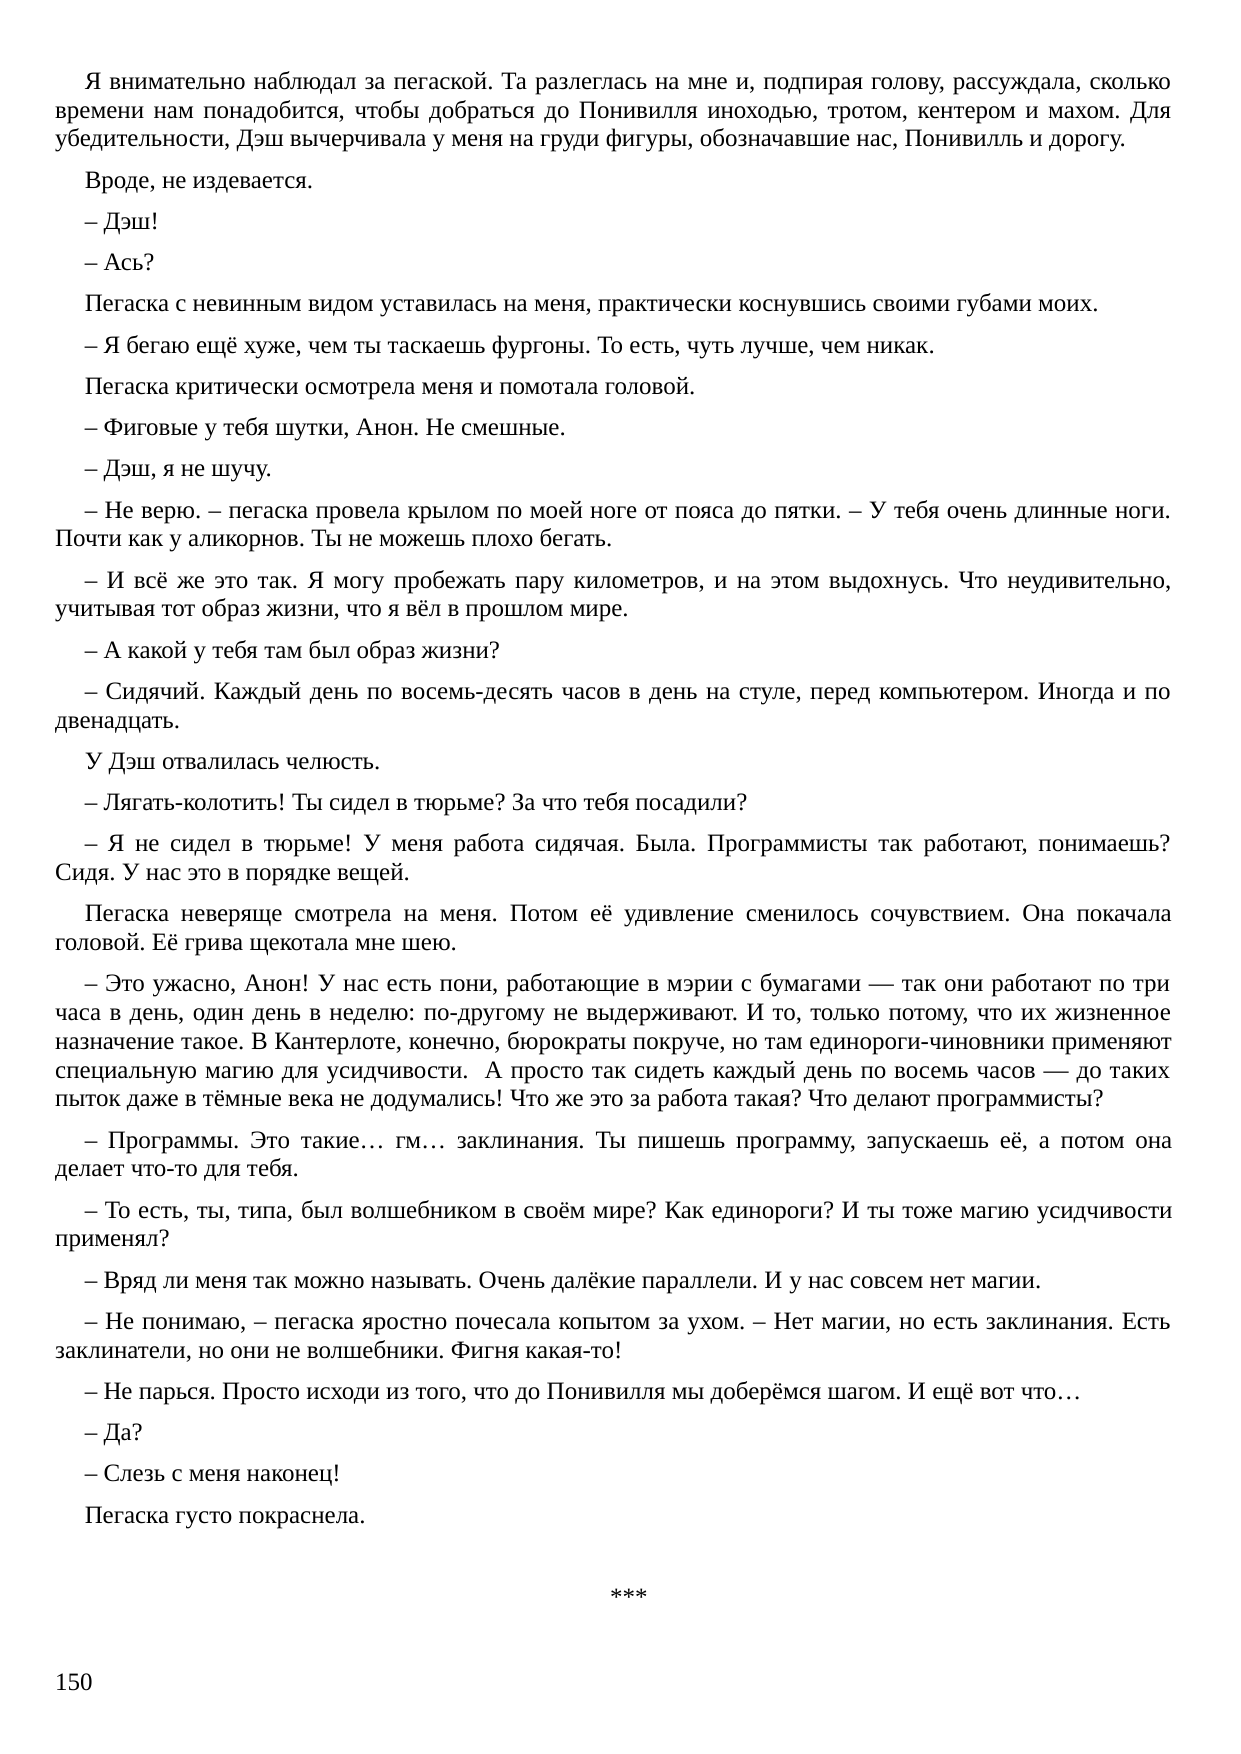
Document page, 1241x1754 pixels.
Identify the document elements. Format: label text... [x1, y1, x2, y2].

text – А какой у тебя там был образ жизни? [55, 635, 1173, 663]
text – Я не сидел в тюрьме! У меня работа сидячая. Была. Программисты так работают, понимаешь? Сидя. У нас это в порядке вещей. [55, 828, 1173, 886]
text *** [55, 1582, 1173, 1611]
text Вроде, не издевается. [55, 165, 1173, 193]
text Я внимательно наблюдал за пегаской. Та разлеглась на мне и, подпирая голову, рассуждала, сколько времени нам понадобится, чтобы добраться до Понивилля иноходью, тротом, кентером и махом. Для убедительности, Дэш вычерчивала у меня на груди фигуры, обозначавшие нас, Понивилль и дорогу. [55, 66, 1173, 152]
text – Слезь с меня наконец! [55, 1458, 1173, 1487]
text – Сидячий. Каждый день по восемь-десять часов в день на стуле, перед компьютером. Иногда и по двенадцать. [55, 676, 1173, 733]
text Пегаска густо покраснела. [55, 1500, 1173, 1528]
text – Лягать-колотить! Ты сидел в тюрьме? За что тебя посадили? [55, 787, 1173, 816]
text – И всё же это так. Я могу пробежать пару километров, и на этом выдохнусь. Что неудивительно, учитывая тот образ жизни, что я вёл в прошлом мире. [55, 565, 1173, 622]
text – Ась? [55, 247, 1173, 276]
text – Не верю. – пегаска провела крылом по моей ноге от пояса до пятки. – У тебя очень длинные ноги. Почти как у аликорнов. Ты не можешь плохо бегать. [55, 495, 1173, 552]
text – Не парься. Просто исходи из того, что до Понивилля мы доберёмся шагом. И ещё вот что… [55, 1376, 1173, 1405]
text – Программы. Это такие… гм… заклинания. Ты пишешь программу, запускаешь её, а потом она делает что-то для тебя. [55, 1125, 1173, 1182]
text – Фиговые у тебя шутки, Анон. Не смешные. [55, 412, 1173, 441]
text – Не понимаю, – пегаска яростно почесала копытом за ухом. – Нет магии, но есть заклинания. Есть заклинатели, но они не волшебники. Фигня какая-то! [55, 1306, 1173, 1363]
text Пегаска неверяще смотрела на меня. Потом её удивление сменилось сочувствием. Она покачала головой. Её грива щекотала мне шею. [55, 898, 1173, 956]
text – Я бегаю ещё хуже, чем ты таскаешь фургоны. То есть, чуть лучше, чем никак. [55, 330, 1173, 358]
text – То есть, ты, типа, был волшебником в своём мире? Как единороги? И ты тоже магию усидчивости применял? [55, 1195, 1173, 1252]
text – Да? [55, 1417, 1173, 1446]
text Пегаска критически осмотрела меня и помотала головой. [55, 371, 1173, 400]
text – Это ужасно, Анон! У нас есть пони, работающие в мэрии с бумагами — так они работают по три часа в день, один день в неделю: по-другому не выдерживают. И то, только потому, что их жизненное назначение такое. В Кантерлоте, конечно, бюрократы покруче, но там единороги-чиновники применяют специальную магию для усидчивости. А просто так сидеть каждый день по восемь часов — до таких пыток даже в тёмные века не додумались! Что же это за работа такая? Что делают программисты? [55, 968, 1173, 1112]
text – Дэш! [55, 206, 1173, 235]
text – Дэш, я не шучу. [55, 453, 1173, 482]
text У Дэш отвалилась челюсть. [55, 746, 1173, 775]
text – Вряд ли меня так можно называть. Очень далёкие параллели. И у нас совсем нет магии. [55, 1265, 1173, 1293]
text Пегаска с невинным видом уставилась на меня, практически коснувшись своими губами моих. [55, 288, 1173, 317]
